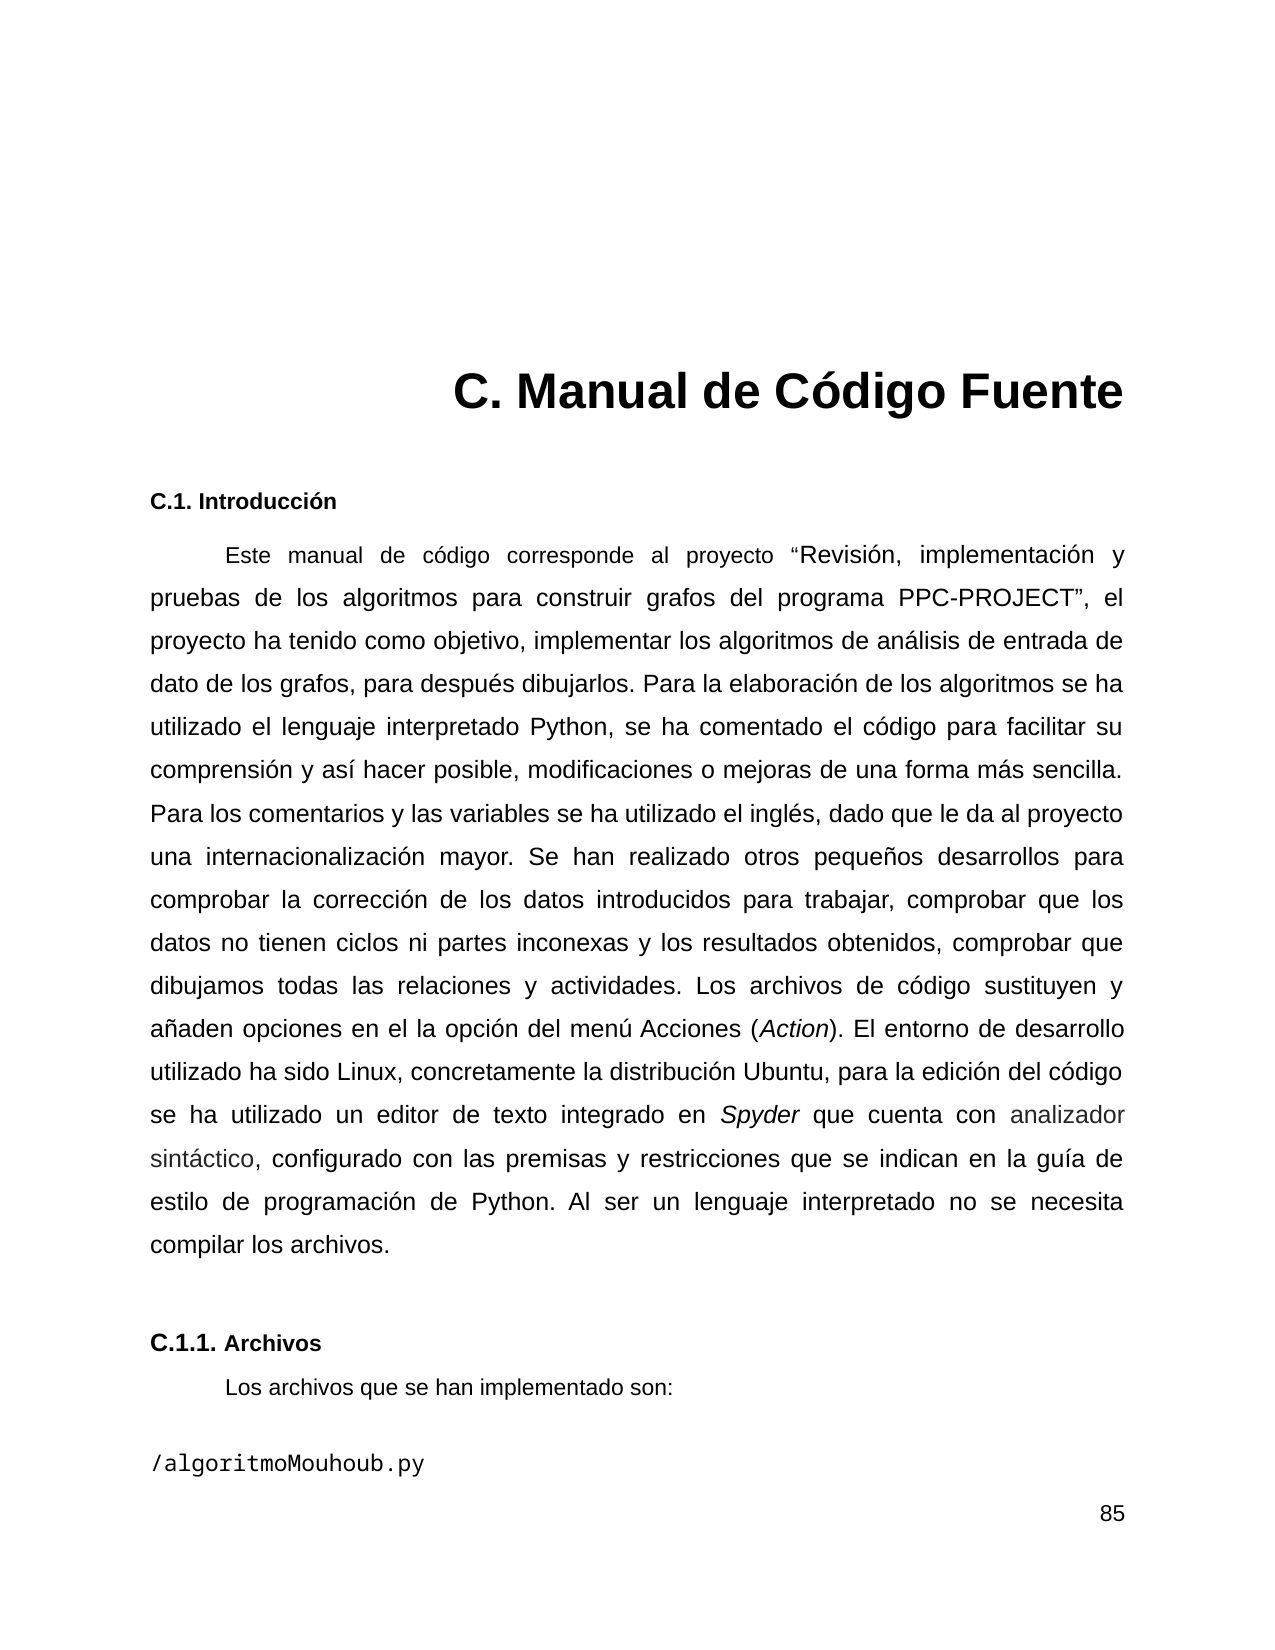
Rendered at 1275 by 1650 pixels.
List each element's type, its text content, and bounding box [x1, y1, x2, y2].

text C.1. Introducción [150, 488, 1125, 514]
text C. Manual de Código Fuente [150, 361, 1125, 419]
text Los archivos que se han implementado son: [150, 1373, 1125, 1400]
text Este manual de código corresponde al proyecto “Revisión, implementación y pruebas de los algoritmos para construir grafos del programa PPC-PROJECT”, el proyecto ha tenido como objetivo, implementar los algoritmos de análisis de entrada de dato de los grafos, para después dibujarlos. Para la elaboración de los algoritmos se ha utilizado el lenguaje interpretado Python, se ha comentado el código para facilitar su comprensión y así hacer posible, modificaciones o mejoras de una forma más sencilla. Para los comentarios y las variables se ha utilizado el inglés, dado que le da al proyecto una internacionalización mayor. Se han realizado otros pequeños desarrollos para comprobar la corrección de los datos introducidos para trabajar, comprobar que los datos no tienen ciclos ni partes inconexas y los resultados obtenidos, comprobar que dibujamos todas las relaciones y actividades. Los archivos de código sustituyen y añaden opciones en el la opción del menú Acciones (Action). El entorno de desarrollo utilizado ha sido Linux, concretamente la distribución Ubuntu, para la edición del código se ha utilizado un editor de texto integrado en Spyder que cuenta con analizador sintáctico, configurado con las premisas y restricciones que se indican en la guía de estilo de programación de Python. Al ser un lenguaje interpretado no se necesita compilar los archivos. [150, 540, 1125, 1258]
text /algoritmoMouhoub.py [150, 1446, 1125, 1478]
text C.1.1. Archivos [150, 1328, 1125, 1357]
